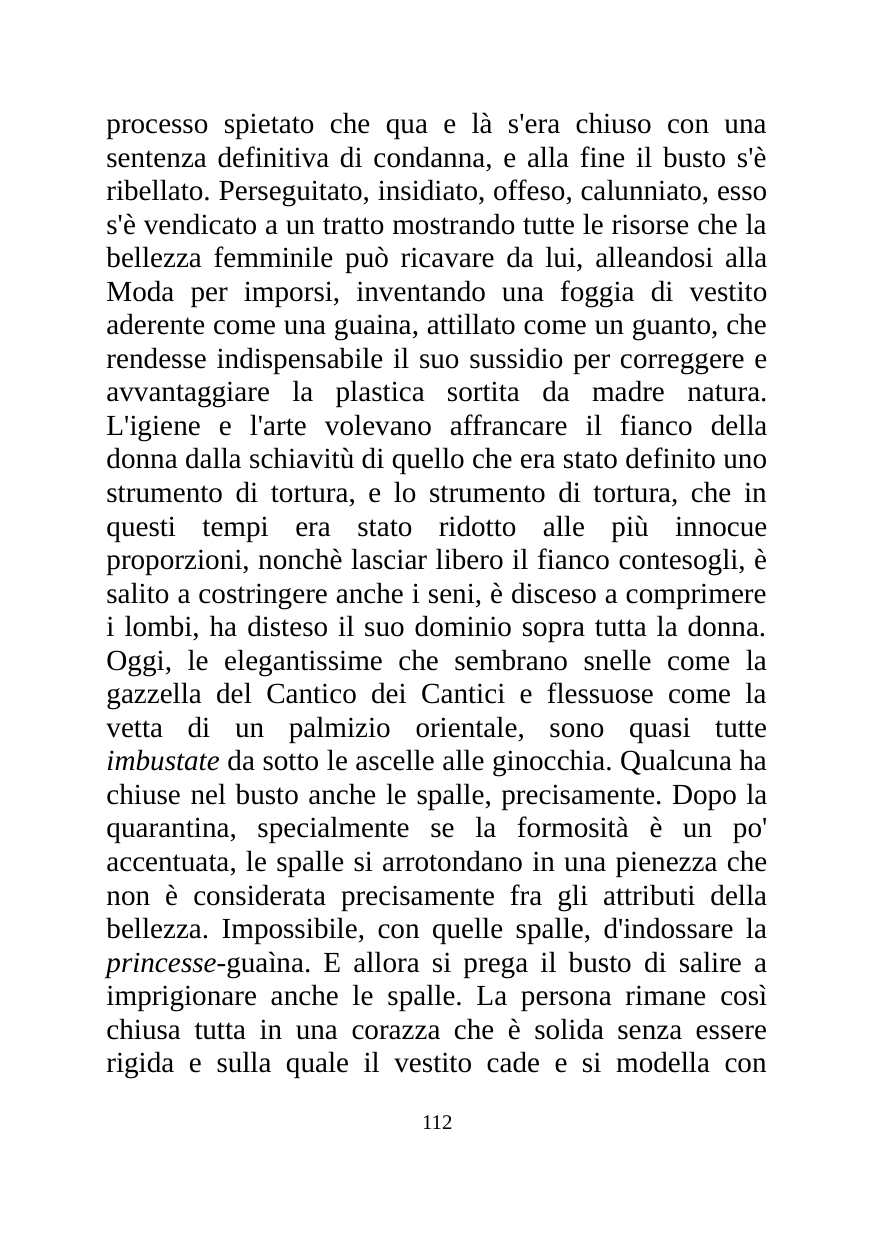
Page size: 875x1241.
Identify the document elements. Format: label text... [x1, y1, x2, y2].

text processo spietato che qua e là s'era chiuso con una sentenza definitiva di condanna, e alla fine il busto s'è ribellato. Perseguitato, insidiato, offeso, calunniato, esso s'è vendicato a un tratto mostrando tutte le risorse che la bellezza femminile può ricavare da lui, alleandosi alla Moda per imporsi, inventando una foggia di vestito aderente come una guaina, attillato come un guanto, che rendesse indispensabile il suo sussidio per correggere e avvantaggiare la plastica sortita da madre natura. L'igiene e l'arte volevano affrancare il fianco della donna dalla schiavitù di quello che era stato definito uno strumento di tortura, e lo strumento di tortura, che in questi tempi era stato ridotto alle più innocue proporzioni, nonchè lasciar libero il fianco contesogli, è salito a costringere anche i seni, è disceso a comprimere i lombi, ha disteso il suo dominio sopra tutta la donna. Oggi, le elegantissime che sembrano snelle come la gazzella del Cantico dei Cantici e flessuose come la vetta di un palmizio orientale, sono quasi tutte imbustate da sotto le ascelle alle ginocchia. Qualcuna ha chiuse nel busto anche le spalle, precisamente. Dopo la quarantina, specialmente se la formosità è un po' accentuata, le spalle si arrotondano in una pienezza che non è considerata precisamente fra gli attributi della bellezza. Impossibile, con quelle spalle, d'indossare la princesse-guaìna. E allora si prega il busto di salire a imprigionare anche le spalle. La persona rimane così chiusa tutta in una corazza che è solida senza essere rigida e sulla quale il vestito cade e si modella con [106, 106, 768, 1079]
